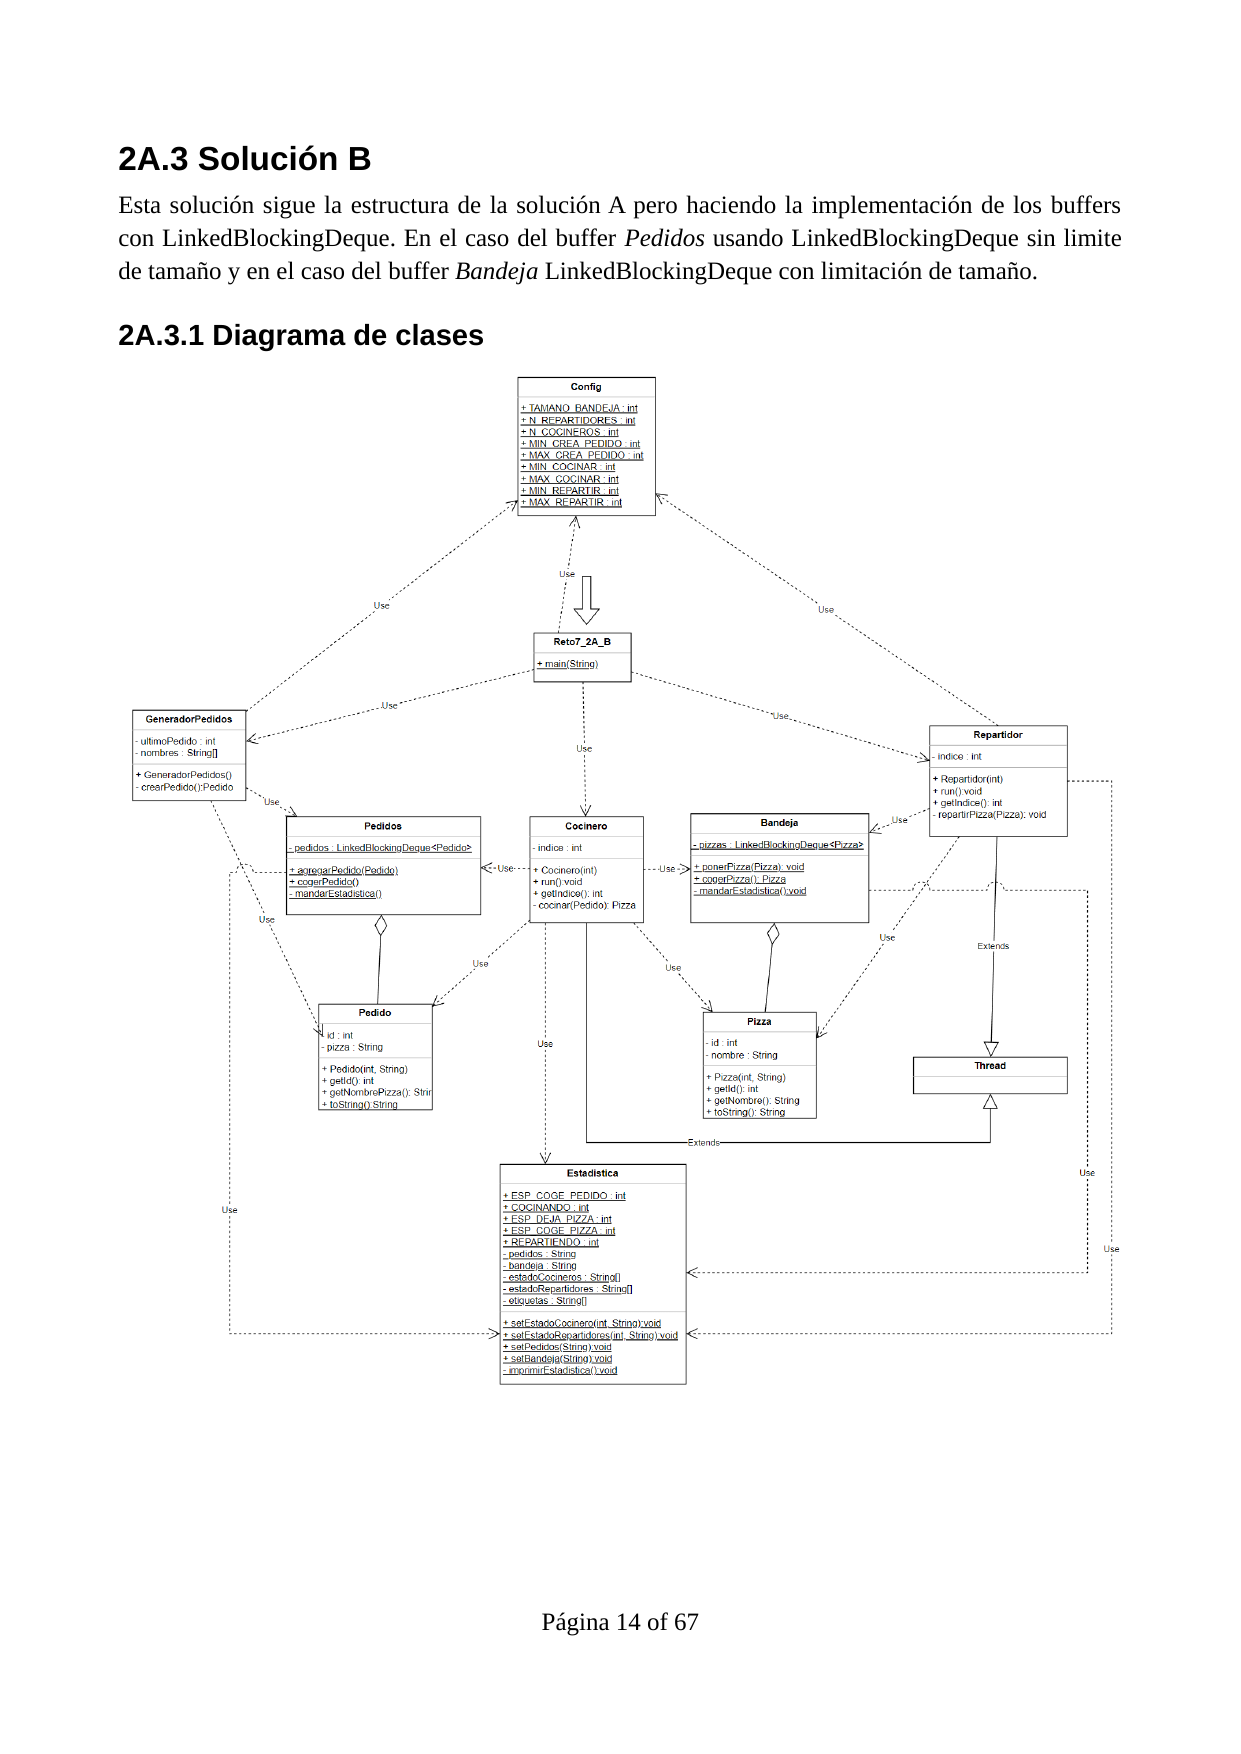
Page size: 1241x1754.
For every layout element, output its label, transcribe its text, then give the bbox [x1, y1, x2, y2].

subtitle 2A.3.1 Diagrama de clases [118, 318, 1122, 352]
picture [121, 375, 1125, 1393]
subtitle 2A.3 Solución B [118, 139, 1122, 177]
text Esta solución sigue la estructura de la solución A pero haciendo la implementación de los buffers con LinkedBlockingDeque. En el caso del buffer Pedidos usando LinkedBlockingDeque sin limite de tamaño y en el caso del buffer Bandeja LinkedBlockingDeque con limitación de tamaño. [118, 190, 1122, 285]
